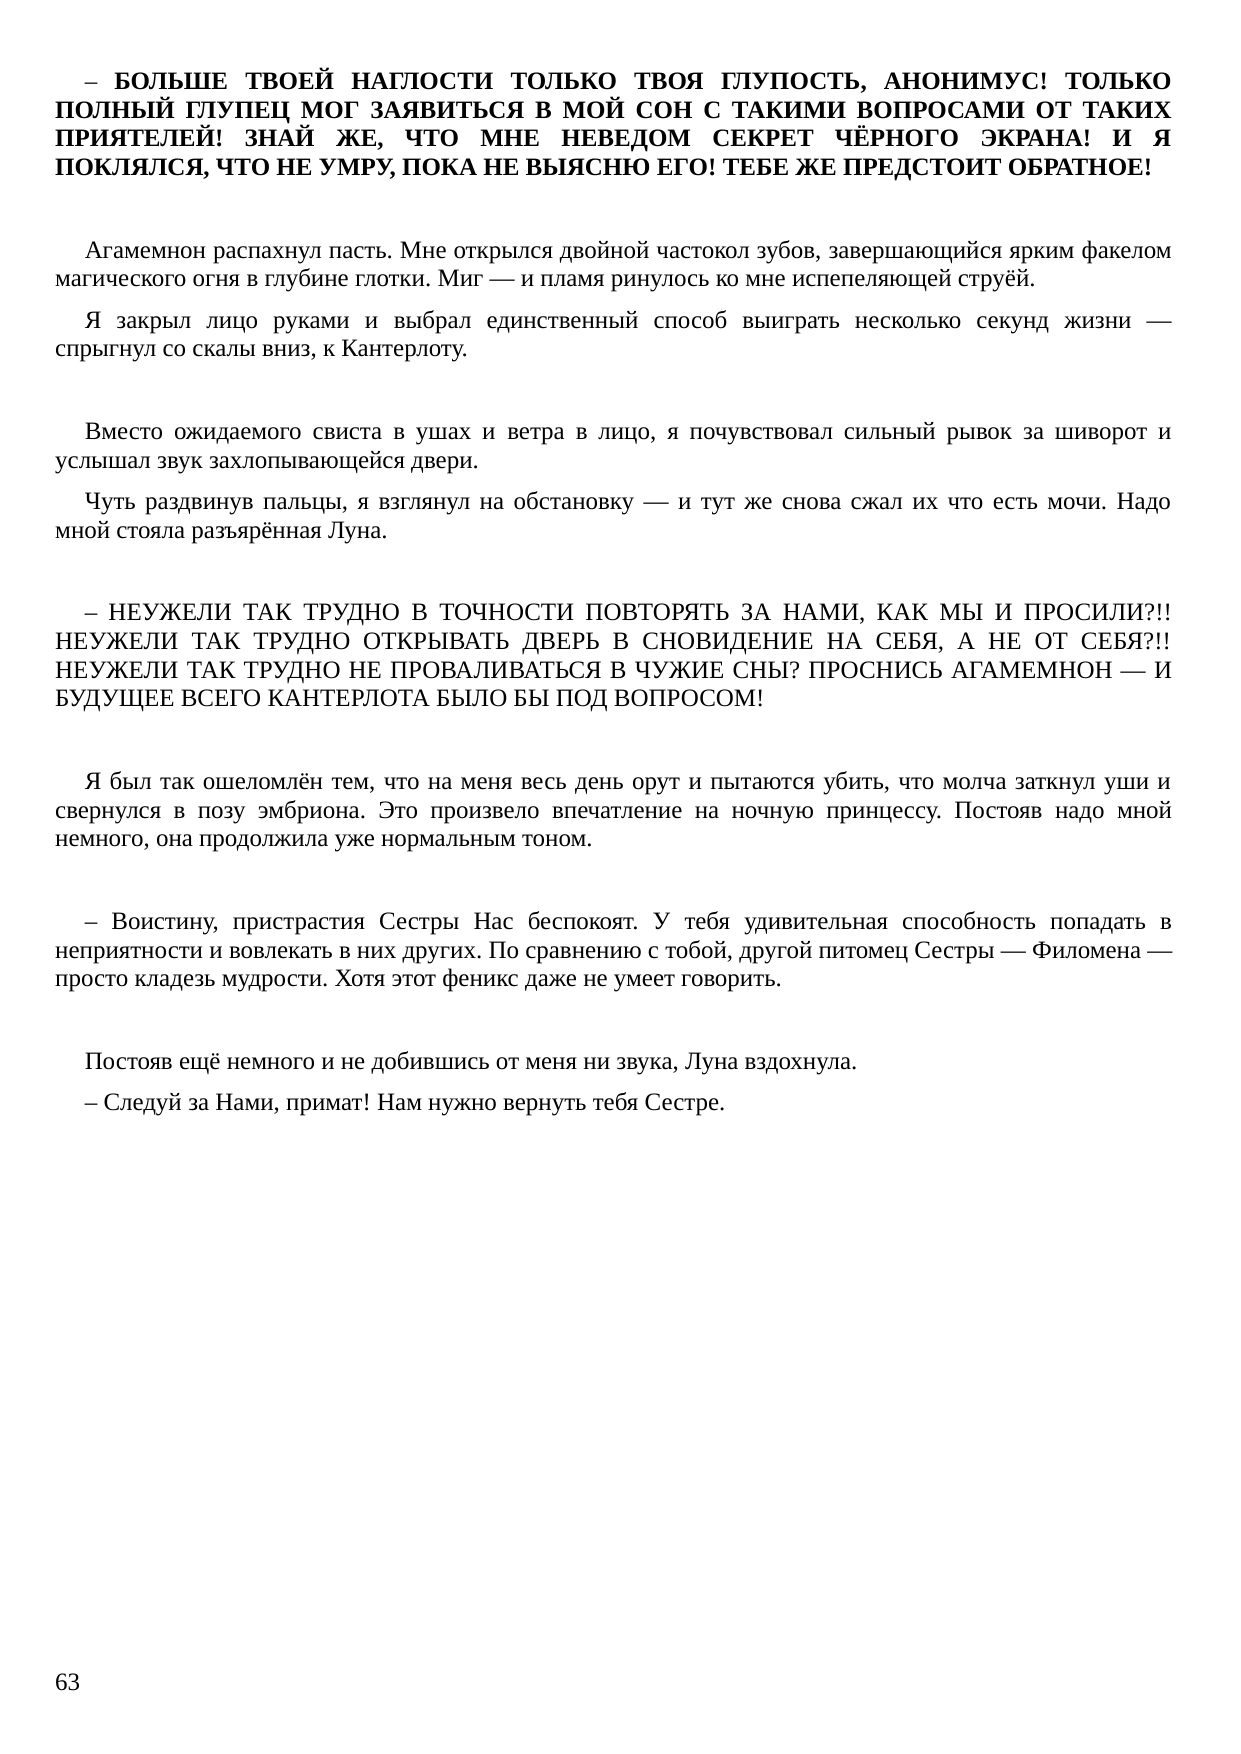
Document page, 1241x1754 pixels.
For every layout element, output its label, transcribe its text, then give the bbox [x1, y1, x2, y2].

text – НЕУЖЕЛИ ТАК ТРУДНО В ТОЧНОСТИ ПОВТОРЯТЬ ЗА НАМИ, КАК МЫ И ПРОСИЛИ?!! НЕУЖЕЛИ ТАК ТРУДНО ОТКРЫВАТЬ ДВЕРЬ В СНОВИДЕНИЕ НА СЕБЯ, А НЕ ОТ СЕБЯ?!! НЕУЖЕЛИ ТАК ТРУДНО НЕ ПРОВАЛИВАТЬСЯ В ЧУЖИЕ СНЫ? ПРОСНИСЬ АГАМЕМНОН — И БУДУЩЕЕ ВСЕГО КАНТЕРЛОТА БЫЛО БЫ ПОД ВОПРОСОМ! [55, 597, 1173, 712]
text – Следуй за Нами, примат! Нам нужно вернуть тебя Сестре. [55, 1087, 1173, 1116]
text Чуть раздвинув пальцы, я взглянул на обстановку — и тут же снова сжал их что есть мочи. Надо мной стояла разъярённая Луна. [55, 486, 1173, 543]
text Я закрыл лицо руками и выбрал единственный способ выиграть несколько секунд жизни — спрыгнул со скалы вниз, к Кантерлоту. [55, 305, 1173, 362]
text Я был так ошеломлён тем, что на меня весь день орут и пытаются убить, что молча заткнул уши и свернулся в позу эмбриона. Это произвело впечатление на ночную принцессу. Постояв надо мной немного, она продолжила уже нормальным тоном. [55, 766, 1173, 852]
text Агамемнон распахнул пасть. Мне открылся двойной частокол зубов, завершающийся ярким факелом магического огня в глубине глотки. Миг — и пламя ринулось ко мне испепеляющей струёй. [55, 235, 1173, 292]
text Постояв ещё немного и не добившись от меня ни звука, Луна вздохнула. [55, 1046, 1173, 1075]
text – БОЛЬШЕ ТВОЕЙ НАГЛОСТИ ТОЛЬКО ТВОЯ ГЛУПОСТЬ, АНОНИМУС! ТОЛЬКО ПОЛНЫЙ ГЛУПЕЦ МОГ ЗАЯВИТЬСЯ В МОЙ СОН С ТАКИМИ ВОПРОСАМИ ОТ ТАКИХ ПРИЯТЕЛЕЙ! ЗНАЙ ЖЕ, ЧТО МНЕ НЕВЕДОМ СЕКРЕТ ЧЁРНОГО ЭКРАНА! И Я ПОКЛЯЛСЯ, ЧТО НЕ УМРУ, ПОКА НЕ ВЫЯСНЮ ЕГО! ТЕБЕ ЖЕ ПРЕДСТОИТ ОБРАТНОЕ! [55, 66, 1173, 181]
text – Воистину, пристрастия Сестры Нас беспокоят. У тебя удивительная способность попадать в неприятности и вовлекать в них других. По сравнению с тобой, другой питомец Сестры — Филомена — просто кладезь мудрости. Хотя этот феникс даже не умеет говорить. [55, 906, 1173, 992]
text Вместо ожидаемого свиста в ушах и ветра в лицо, я почувствовал сильный рывок за шиворот и услышал звук захлопывающейся двери. [55, 416, 1173, 473]
